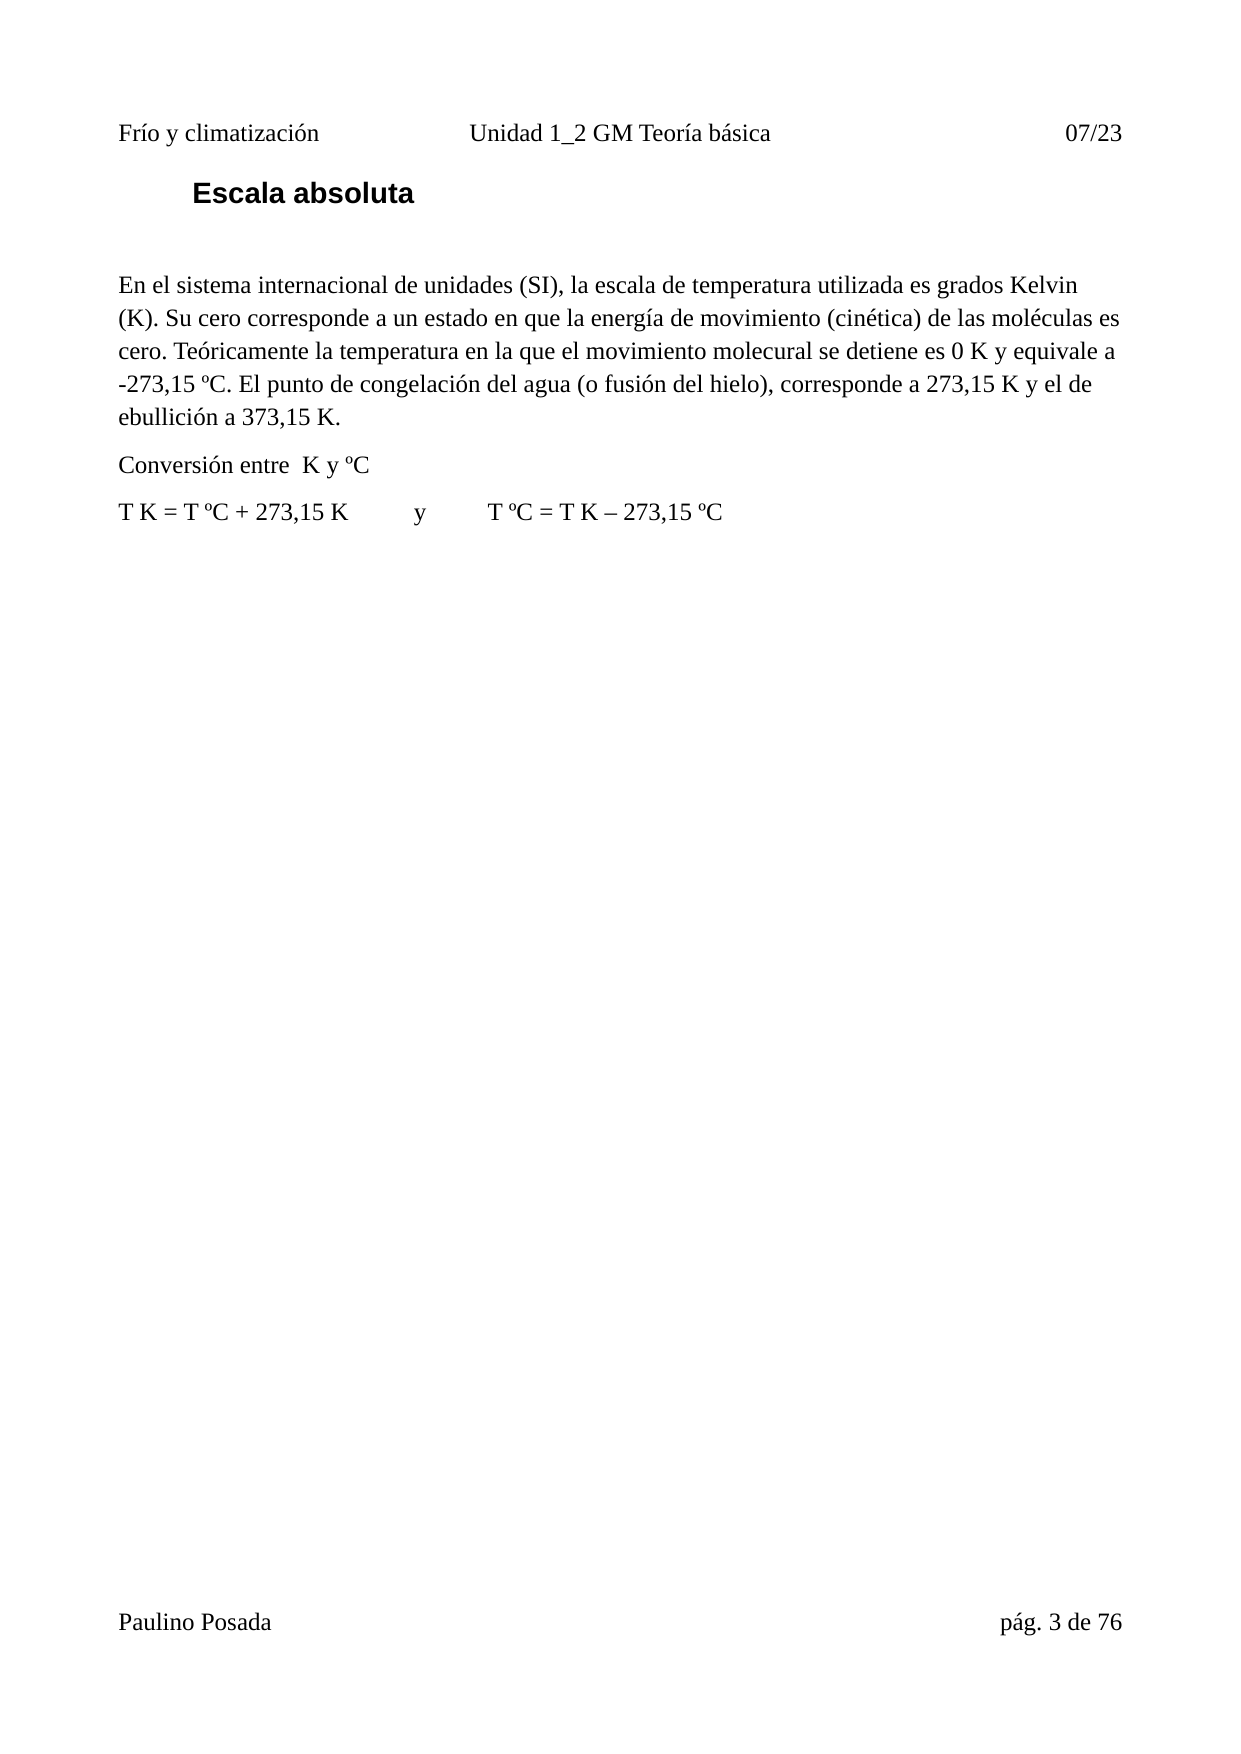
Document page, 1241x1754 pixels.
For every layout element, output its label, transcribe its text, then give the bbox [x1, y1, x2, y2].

text T K = T ºC + 273,15 K y T ºC = T K – 273,15 ºC [118, 497, 1122, 526]
text En el sistema internacional de unidades (SI), la escala de temperatura utilizada es grados Kelvin (K). Su cero corresponde a un estado en que la energía de movimiento (cinética) de las moléculas es cero. Teóricamente la temperatura en la que el movimiento molecural se detiene es 0 K y equivale a -273,15 ºC. El punto de congelación del agua (o fusión del hielo), corresponde a 273,15 K y el de ebullición a 373,15 K. [118, 270, 1122, 431]
text Conversión entre K y ºC [118, 450, 1122, 479]
subtitle Escala absoluta [118, 176, 1122, 210]
